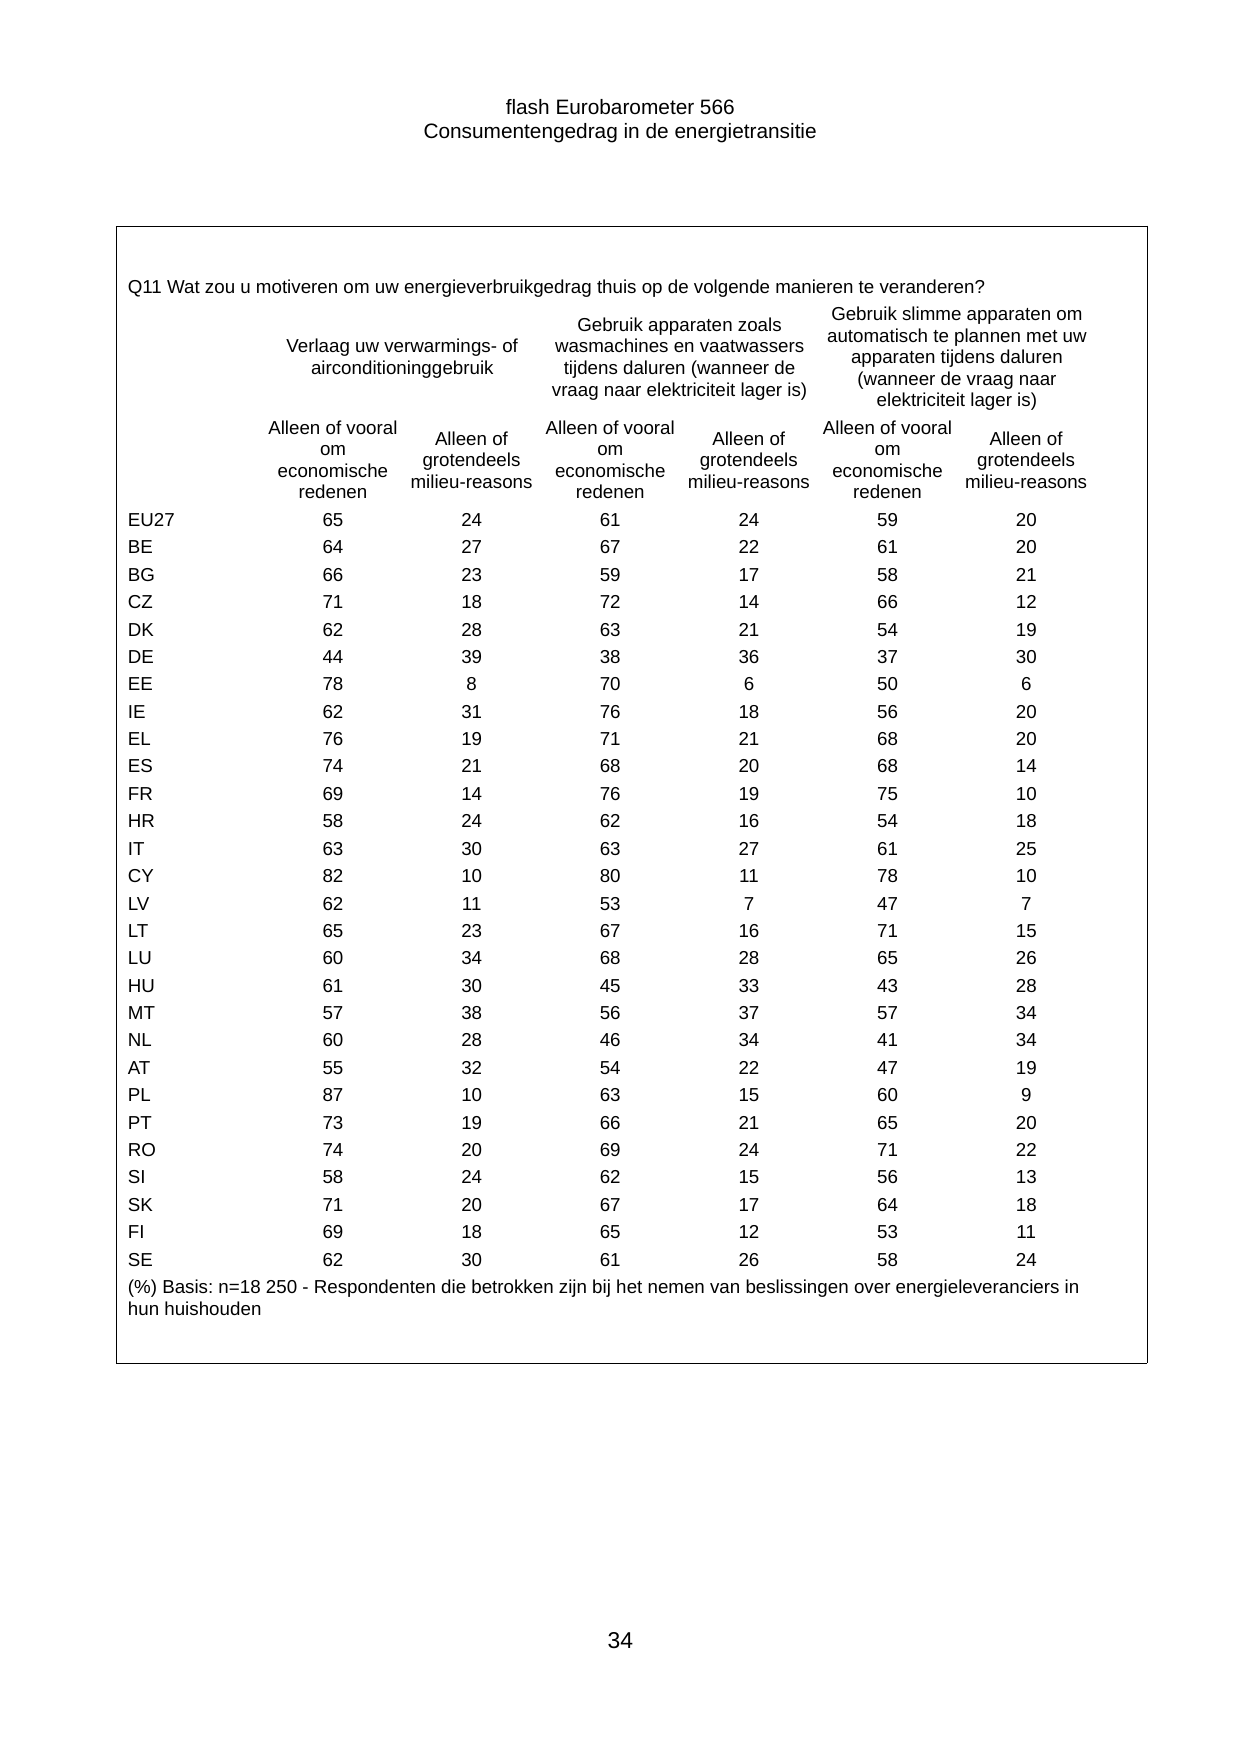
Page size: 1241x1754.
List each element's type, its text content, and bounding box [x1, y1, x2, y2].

table_cell 7 [679, 889, 818, 917]
table_cell 47 [818, 889, 957, 917]
table_cell 28 [402, 1026, 541, 1054]
table_cell 20 [957, 698, 1095, 725]
table_cell 18 [402, 588, 541, 615]
table_cell 68 [818, 753, 957, 780]
table_cell 62 [263, 1246, 402, 1273]
table_cell 34 [957, 999, 1095, 1026]
table_cell 20 [402, 1136, 541, 1163]
table_cell 63 [263, 835, 402, 862]
table_cell 14 [679, 588, 818, 615]
table_cell HR [125, 807, 263, 834]
table_cell BG [125, 561, 263, 588]
table_cell 72 [541, 588, 679, 615]
table_cell 69 [541, 1136, 679, 1163]
table_cell EL [125, 725, 263, 752]
table_cell 11 [679, 862, 818, 889]
table_cell 10 [402, 862, 541, 889]
table_cell 10 [957, 862, 1095, 889]
table_cell 71 [263, 1191, 402, 1218]
table_cell 53 [818, 1218, 957, 1246]
table_cell 20 [679, 753, 818, 780]
table_cell 10 [957, 780, 1095, 807]
table_cell 20 [957, 533, 1095, 561]
table_cell 56 [541, 999, 679, 1026]
table_cell 58 [818, 561, 957, 588]
table_cell 28 [402, 615, 541, 643]
table_cell 24 [402, 807, 541, 834]
table_cell PT [125, 1109, 263, 1136]
table_cell Alleen of vooral om economische redenen [818, 414, 957, 506]
table_cell 68 [818, 725, 957, 752]
table_cell 76 [541, 698, 679, 725]
table_cell 6 [679, 670, 818, 698]
table_cell 57 [818, 999, 957, 1026]
table_cell 74 [263, 753, 402, 780]
table_cell 61 [263, 972, 402, 999]
table_cell 62 [263, 698, 402, 725]
table_cell 28 [957, 972, 1095, 999]
table_cell 37 [818, 643, 957, 670]
table_cell 56 [818, 698, 957, 725]
table_cell 63 [541, 615, 679, 643]
table_cell 22 [679, 533, 818, 561]
table_cell 66 [263, 561, 402, 588]
table_cell 37 [679, 999, 818, 1026]
table_cell 62 [541, 807, 679, 834]
table_cell 16 [679, 917, 818, 944]
table_cell 78 [818, 862, 957, 889]
table_cell 71 [818, 917, 957, 944]
table_cell 23 [402, 917, 541, 944]
table_cell RO [125, 1136, 263, 1163]
table_cell MT [125, 999, 263, 1026]
table_cell EU27 [125, 506, 263, 533]
table_cell 22 [957, 1136, 1095, 1163]
table_cell 80 [541, 862, 679, 889]
table_cell 15 [679, 1163, 818, 1191]
table_cell DE [125, 643, 263, 670]
table_cell SE [125, 1246, 263, 1273]
table_cell 68 [541, 753, 679, 780]
table_cell 56 [818, 1163, 957, 1191]
table_cell 53 [541, 889, 679, 917]
table_cell 71 [263, 588, 402, 615]
table_cell 8 [402, 670, 541, 698]
table_cell HU [125, 972, 263, 999]
table_cell 64 [818, 1191, 957, 1218]
table_cell 36 [679, 643, 818, 670]
table_cell 54 [818, 615, 957, 643]
table_cell 54 [818, 807, 957, 834]
table_cell 18 [957, 1191, 1095, 1218]
table_cell 55 [263, 1054, 402, 1081]
table_cell 21 [402, 753, 541, 780]
table_cell CY [125, 862, 263, 889]
table_cell 26 [679, 1246, 818, 1273]
table_cell 39 [402, 643, 541, 670]
table_cell Alleen of vooral om economische redenen [541, 414, 679, 506]
table_cell 34 [402, 944, 541, 972]
table_cell 67 [541, 1191, 679, 1218]
table_cell Gebruik apparaten zoals wasmachines en vaatwassers tijdens daluren (wanneer de vraag naar elektriciteit lager is) [541, 300, 818, 414]
table_cell 54 [541, 1054, 679, 1081]
table_cell 17 [679, 1191, 818, 1218]
table_cell EE [125, 670, 263, 698]
table_cell BE [125, 533, 263, 561]
table_cell LU [125, 944, 263, 972]
table_cell 66 [818, 588, 957, 615]
table_cell 76 [541, 780, 679, 807]
table_cell IE [125, 698, 263, 725]
table_cell 38 [402, 999, 541, 1026]
table_cell 21 [957, 561, 1095, 588]
table_header Q11 Wat zou u motiveren om uw energieverbruikgedrag thuis op de volgende manieren te veranderen? [125, 273, 1095, 300]
table_cell Verlaag uw verwarmings- of airconditioninggebruik [263, 300, 541, 414]
table_cell 6 [957, 670, 1095, 698]
table_cell 18 [957, 807, 1095, 834]
table_cell 71 [541, 725, 679, 752]
table_cell 65 [818, 1109, 957, 1136]
table_cell FR [125, 780, 263, 807]
table_cell 63 [541, 835, 679, 862]
table_cell 30 [402, 1246, 541, 1273]
table_cell 57 [263, 999, 402, 1026]
table_cell 65 [263, 506, 402, 533]
table_cell 71 [818, 1136, 957, 1163]
table_cell 61 [818, 533, 957, 561]
table_cell 25 [957, 835, 1095, 862]
table_cell 22 [679, 1054, 818, 1081]
table_cell 73 [263, 1109, 402, 1136]
table_cell SI [125, 1163, 263, 1191]
table_cell 43 [818, 972, 957, 999]
table_cell 62 [263, 889, 402, 917]
table_cell 20 [957, 1109, 1095, 1136]
table_cell 67 [541, 917, 679, 944]
table_cell AT [125, 1054, 263, 1081]
table_cell 14 [957, 753, 1095, 780]
table_cell 64 [263, 533, 402, 561]
table_cell 61 [541, 1246, 679, 1273]
table_cell 20 [957, 506, 1095, 533]
table_cell [125, 300, 263, 414]
table_cell 15 [679, 1081, 818, 1108]
table_cell 58 [263, 1163, 402, 1191]
table_cell 18 [402, 1218, 541, 1246]
table_cell 15 [957, 917, 1095, 944]
table_cell 23 [402, 561, 541, 588]
table_cell 68 [541, 944, 679, 972]
table_cell 19 [402, 725, 541, 752]
table_cell 45 [541, 972, 679, 999]
table_cell 65 [541, 1218, 679, 1246]
table_cell Alleen of grotendeels milieu-reasons [402, 414, 541, 506]
table_cell 19 [957, 615, 1095, 643]
table_cell 21 [679, 725, 818, 752]
table_cell 7 [957, 889, 1095, 917]
table_cell 33 [679, 972, 818, 999]
table_cell 20 [402, 1191, 541, 1218]
table_cell 24 [679, 506, 818, 533]
table_cell 62 [263, 615, 402, 643]
table_cell 82 [263, 862, 402, 889]
table_cell (%) Basis: n=18 250 - Respondenten die betrokken zijn bij het nemen van beslissingen over energieleveranciers in hun huishouden [125, 1273, 1095, 1322]
table_cell ES [125, 753, 263, 780]
table_cell Alleen of grotendeels milieu-reasons [679, 414, 818, 506]
table_cell 18 [679, 698, 818, 725]
table_cell 30 [402, 972, 541, 999]
table_cell [125, 414, 263, 506]
table_cell 62 [541, 1163, 679, 1191]
table_cell 19 [679, 780, 818, 807]
table_cell 38 [541, 643, 679, 670]
table_cell 32 [402, 1054, 541, 1081]
table_cell 34 [679, 1026, 818, 1054]
table_cell 61 [541, 506, 679, 533]
table_cell 60 [263, 1026, 402, 1054]
table_cell 12 [679, 1218, 818, 1246]
table_cell 70 [541, 670, 679, 698]
table_cell 30 [957, 643, 1095, 670]
table_cell 31 [402, 698, 541, 725]
table_cell 26 [957, 944, 1095, 972]
table_cell 14 [402, 780, 541, 807]
table_cell 58 [818, 1246, 957, 1273]
table_cell 11 [957, 1218, 1095, 1246]
table_cell 24 [957, 1246, 1095, 1273]
table_cell 34 [957, 1026, 1095, 1054]
table_cell 17 [679, 561, 818, 588]
table_cell 65 [263, 917, 402, 944]
table_cell LT [125, 917, 263, 944]
table_cell 61 [818, 835, 957, 862]
table_cell 20 [957, 725, 1095, 752]
table_cell 21 [679, 1109, 818, 1136]
table_cell 59 [818, 506, 957, 533]
table_cell 30 [402, 835, 541, 862]
table_cell 58 [263, 807, 402, 834]
table_cell 44 [263, 643, 402, 670]
table_cell DK [125, 615, 263, 643]
table_cell 16 [679, 807, 818, 834]
table_cell 69 [263, 1218, 402, 1246]
table_cell 76 [263, 725, 402, 752]
table_cell PL [125, 1081, 263, 1108]
table_cell 66 [541, 1109, 679, 1136]
table_cell 67 [541, 533, 679, 561]
table_cell 27 [679, 835, 818, 862]
table_cell IT [125, 835, 263, 862]
table_cell CZ [125, 588, 263, 615]
table_cell 24 [402, 1163, 541, 1191]
table_cell 46 [541, 1026, 679, 1054]
table_cell 19 [402, 1109, 541, 1136]
table_cell 59 [541, 561, 679, 588]
table_cell 24 [402, 506, 541, 533]
table_cell 9 [957, 1081, 1095, 1108]
table_cell 47 [818, 1054, 957, 1081]
table_cell 69 [263, 780, 402, 807]
table_cell 12 [957, 588, 1095, 615]
table_cell Gebruik slimme apparaten om automatisch te plannen met uw apparaten tijdens daluren (wanneer de vraag naar elektriciteit lager is) [818, 300, 1095, 414]
table_cell 78 [263, 670, 402, 698]
table_cell SK [125, 1191, 263, 1218]
table_cell 11 [402, 889, 541, 917]
table_cell 27 [402, 533, 541, 561]
table_cell 21 [679, 615, 818, 643]
table_cell 41 [818, 1026, 957, 1054]
table_cell 24 [679, 1136, 818, 1163]
table_cell FI [125, 1218, 263, 1246]
table_cell 13 [957, 1163, 1095, 1191]
table_cell 28 [679, 944, 818, 972]
table_cell 63 [541, 1081, 679, 1108]
table_cell 74 [263, 1136, 402, 1163]
table_cell 75 [818, 780, 957, 807]
table_cell 87 [263, 1081, 402, 1108]
table_cell 60 [818, 1081, 957, 1108]
table_cell 65 [818, 944, 957, 972]
table_cell 50 [818, 670, 957, 698]
table_cell 10 [402, 1081, 541, 1108]
table_cell Alleen of vooral om economische redenen [263, 414, 402, 506]
table_cell 19 [957, 1054, 1095, 1081]
table_cell Alleen of grotendeels milieu-reasons [957, 414, 1095, 506]
table_cell 60 [263, 944, 402, 972]
table_cell LV [125, 889, 263, 917]
table_cell NL [125, 1026, 263, 1054]
